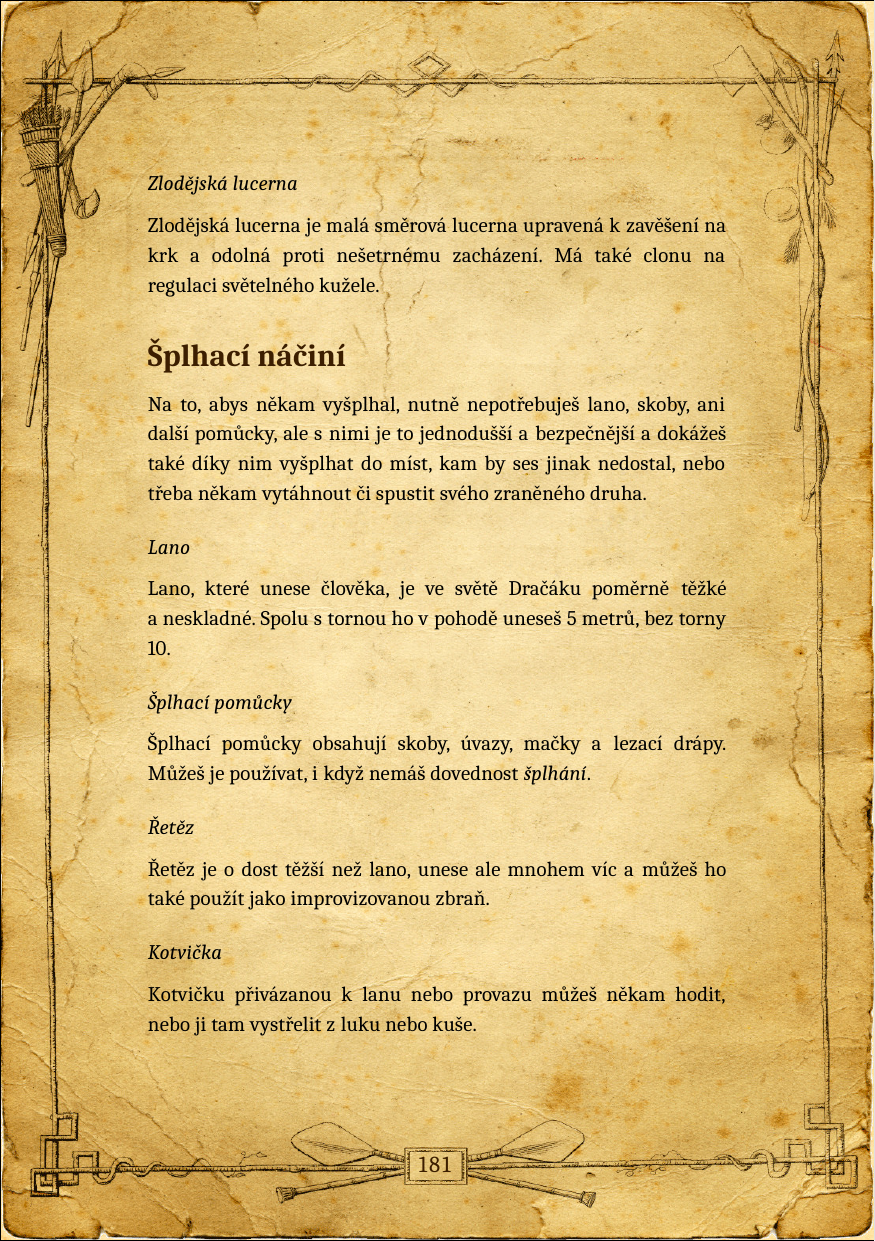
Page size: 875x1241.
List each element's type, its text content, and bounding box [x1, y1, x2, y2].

text Lano [148, 535, 726, 559]
text Na to, abys někam vyšplhal, nutně nepotřebuješ lano, skoby, ani další pomůcky, ale s⁠ nimi je to jednodušší a⁠ bezpečnější a⁠ dokážeš také díky nim vyšplhat do míst, kam by ses jinak nedostal, nebo třeba někam vytáhnout či spustit svého zraněného druha. [148, 392, 726, 506]
text Řetěz [148, 816, 726, 839]
subtitle Šplhací náčiní [148, 338, 726, 374]
text Kotvička [148, 941, 726, 964]
text Šplhací pomůcky [148, 690, 726, 714]
text Šplhací pomůcky obsahují skoby, úvazy, mačky a⁠ lezací drápy. Můžeš je používat, i⁠ když nemáš dovednost šplhání. [148, 732, 726, 786]
text Zlodějská lucerna [148, 172, 726, 196]
text Zlodějská lucerna je malá směrová lucerna upravená k⁠ zavěšení na krk a⁠ odolná proti nešetrnému zacházení. Má také clonu na regulaci světelného kužele. [148, 213, 726, 297]
text Lano, které unese člověka, je ve světě Dračáku poměrně těžké a⁠ neskladné. Spolu s⁠ tornou ho v⁠ pohodě uneseš 5 metrů, bez torny 10. [148, 577, 726, 661]
text Řetěz je o⁠ dost těžší než lano, unese ale mnohem víc a⁠ můžeš ho také použít jako improvizovanou zbraň. [148, 857, 726, 911]
picture [1, 1, 874, 1240]
text Kotvičku přivázanou k⁠ lanu nebo provazu můžeš někam hodit, nebo ji tam vystřelit z⁠ luku nebo kuše. [148, 982, 726, 1036]
